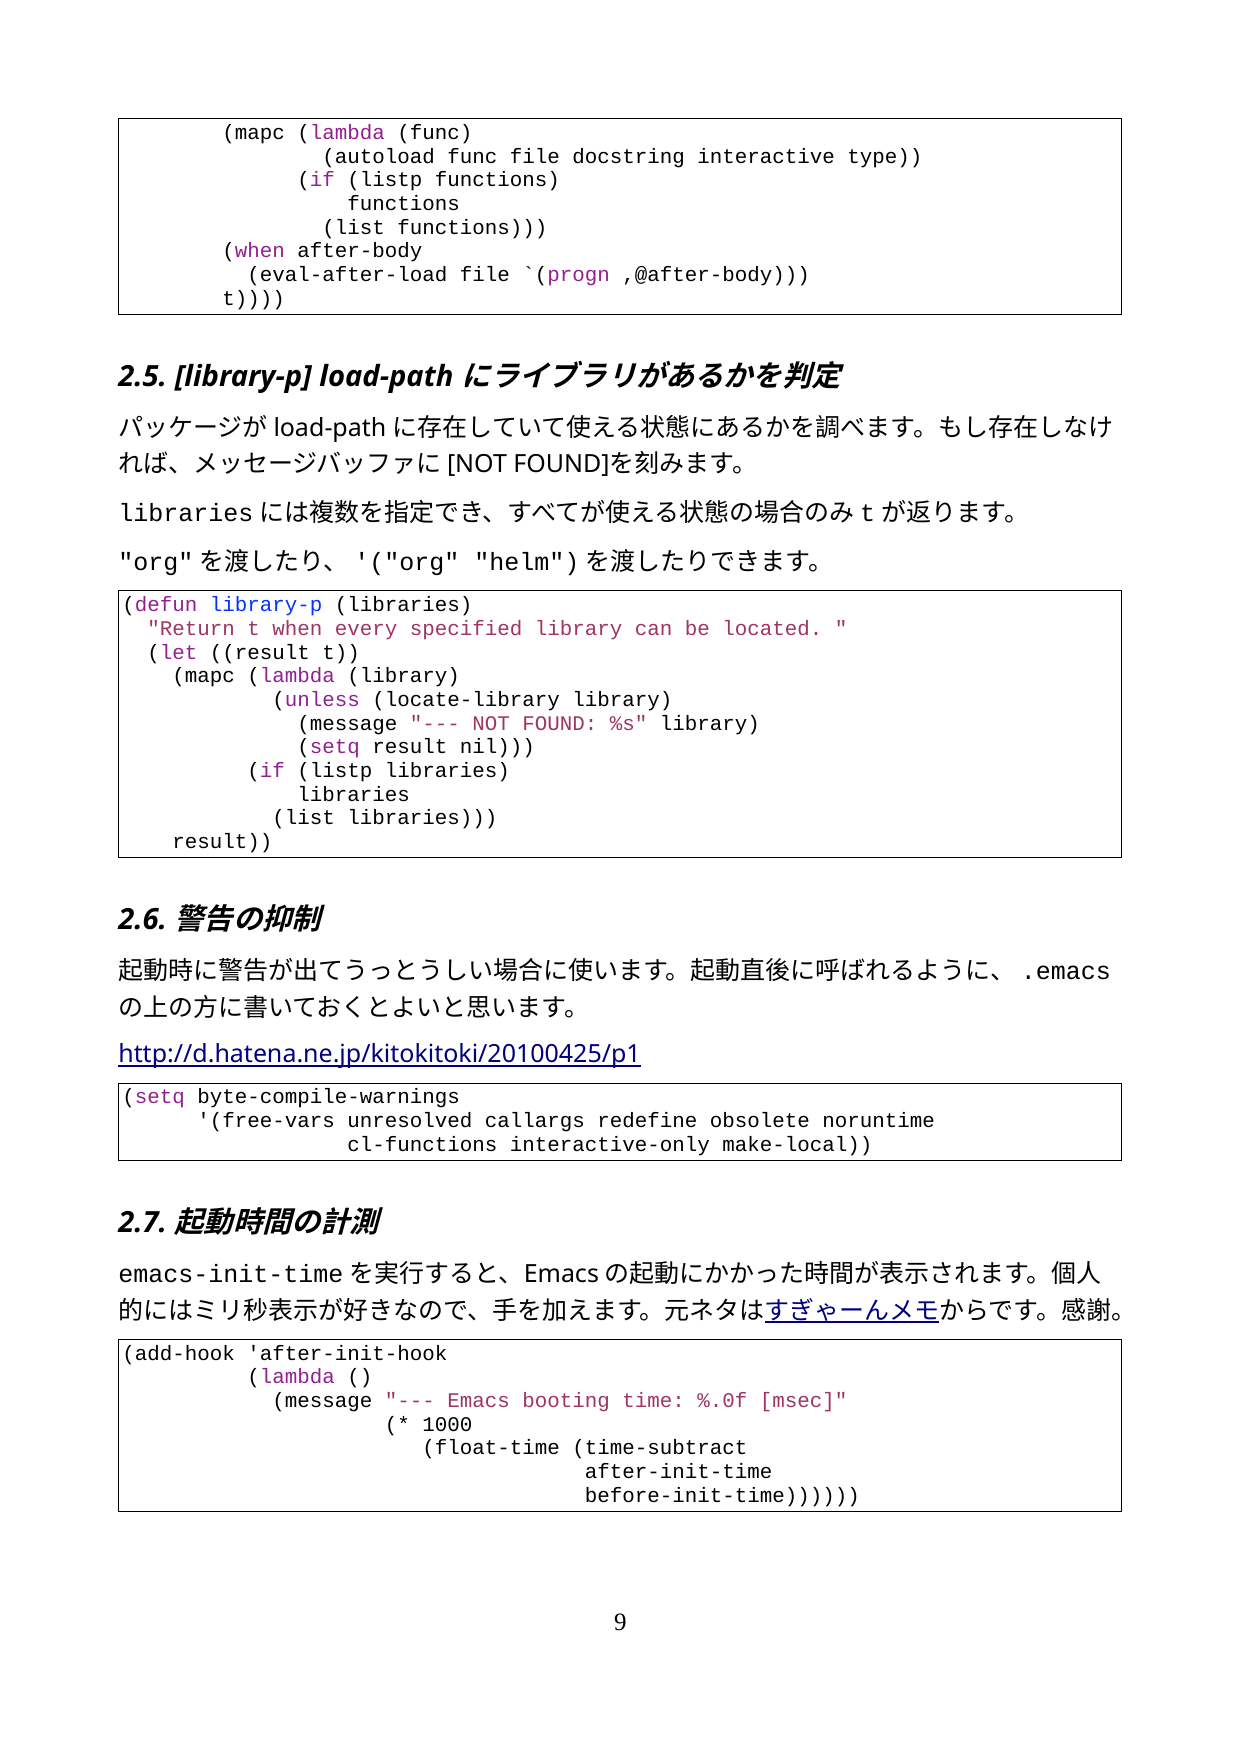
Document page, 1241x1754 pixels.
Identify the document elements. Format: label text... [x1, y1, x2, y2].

text after-init-time [119, 1457, 1121, 1481]
subtitle [library-p] load-path にライブラリがあるかを判定 [118, 353, 1122, 395]
text before-init-time)))))) [119, 1481, 1121, 1511]
subtitle 起動時間の計測 [118, 1199, 1122, 1241]
text (if (listp functions) [119, 165, 1121, 189]
text cl-functions interactive-only make-local)) [119, 1130, 1121, 1160]
text result)) [119, 827, 1121, 857]
text emacs-init-time を実行すると、Emacsの起動にかかった時間が表示されます。個人的にはミリ秒表示が好きなので、手を加えます。元ネタはすぎゃーんメモからです。感謝。 [118, 1254, 1122, 1326]
text (mapc (lambda (library) [119, 661, 1121, 685]
text (autoload func file docstring interactive type)) [119, 142, 1121, 165]
text 起動時に警告が出てうっとうしい場合に使います。起動直後に呼ばれるように、 .emacs の上の方に書いておくとよいと思います。 [118, 951, 1122, 1023]
text (unless (locate-library library) [119, 685, 1121, 709]
subtitle 警告の抑制 [118, 896, 1122, 938]
text パッケージが load-path に存在していて使える状態にあるかを調べます。もし存在しなければ、メッセージバッファに [NOT FOUND]を刻みます。 [118, 407, 1122, 480]
text '(free-vars unresolved callargs redefine obsolete noruntime [119, 1106, 1121, 1130]
text libraries [119, 779, 1121, 803]
text (message "--- NOT FOUND: %s" library) [119, 709, 1121, 732]
text (setq result nil))) [119, 732, 1121, 756]
text (if (listp libraries) [119, 756, 1121, 779]
text (setq byte-compile-warnings [119, 1084, 1121, 1106]
text libraries には複数を指定でき、すべてが使える状態の場合のみ t が返ります。 [118, 492, 1122, 529]
text (* 1000 [119, 1410, 1121, 1433]
text (defun library-p (libraries) [119, 591, 1121, 614]
text (lambda () [119, 1362, 1121, 1386]
text (when after-body [119, 236, 1121, 260]
text (list libraries))) [119, 803, 1121, 827]
text (mapc (lambda (func) [119, 119, 1121, 142]
text "Return t when every specified library can be located. " [119, 614, 1121, 638]
text t)))) [119, 284, 1121, 314]
text (list functions))) [119, 213, 1121, 236]
text http://d.hatena.ne.jp/kitokitoki/20100425/p1 [118, 1036, 1122, 1070]
text (let ((result t)) [119, 638, 1121, 661]
text (float-time (time-subtract [119, 1433, 1121, 1457]
text (add-hook 'after-init-hook [119, 1340, 1121, 1362]
text (message "--- Emacs booting time: %.0f [msec]" [119, 1386, 1121, 1410]
text (eval-after-load file `(progn ,@after-body))) [119, 260, 1121, 284]
text "org" を渡したり、 '("org" "helm") を渡したりできます。 [118, 541, 1122, 578]
text functions [119, 189, 1121, 213]
